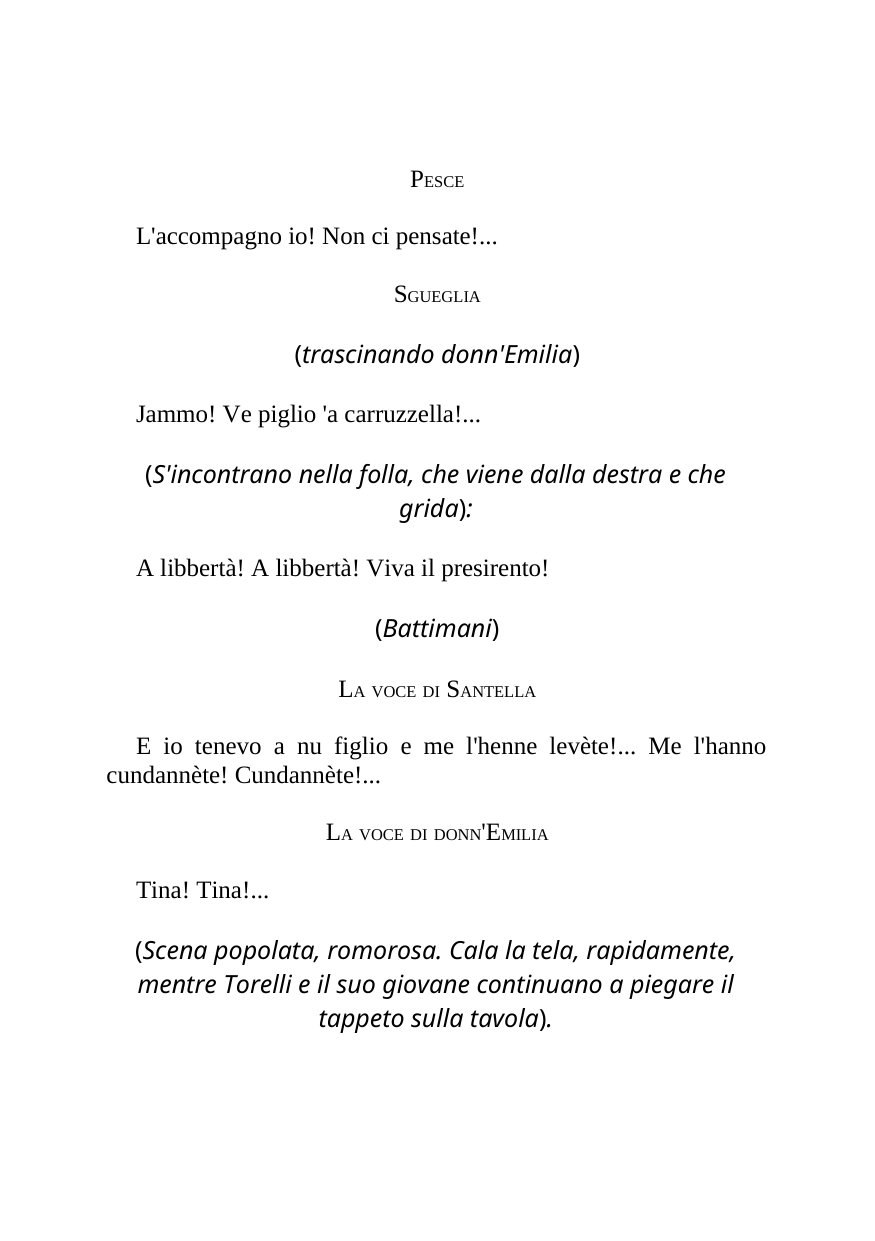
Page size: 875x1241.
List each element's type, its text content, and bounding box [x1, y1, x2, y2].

text Sgueglia [106, 279, 768, 307]
text L'accompagno io! Non ci pensate!... [106, 221, 768, 250]
text A libbertà! A libbertà! Viva il presirento! [106, 553, 768, 582]
text (Battimani) [106, 611, 768, 645]
text E io tenevo a nu figlio e me l'henne levète!... Me l'hanno cundannète! Cundannète!... [106, 731, 768, 789]
text (S'incontrano nella folla, che viene dalla destra e che grida): [106, 457, 768, 525]
text La voce di donn'Emilia [106, 817, 768, 846]
text Tina! Tina!... [106, 875, 768, 904]
text (trascinando donn'Emilia) [106, 336, 768, 370]
text La voce di Santella [106, 674, 768, 702]
text (Scena popolata, romorosa. Cala la tela, rapidamente, mentre Torelli e il suo giovane continuano a piegare il tappeto sulla tavola). [106, 932, 768, 1035]
text Pesce [106, 164, 768, 192]
text Jammo! Ve piglio 'a carruzzella!... [106, 399, 768, 428]
